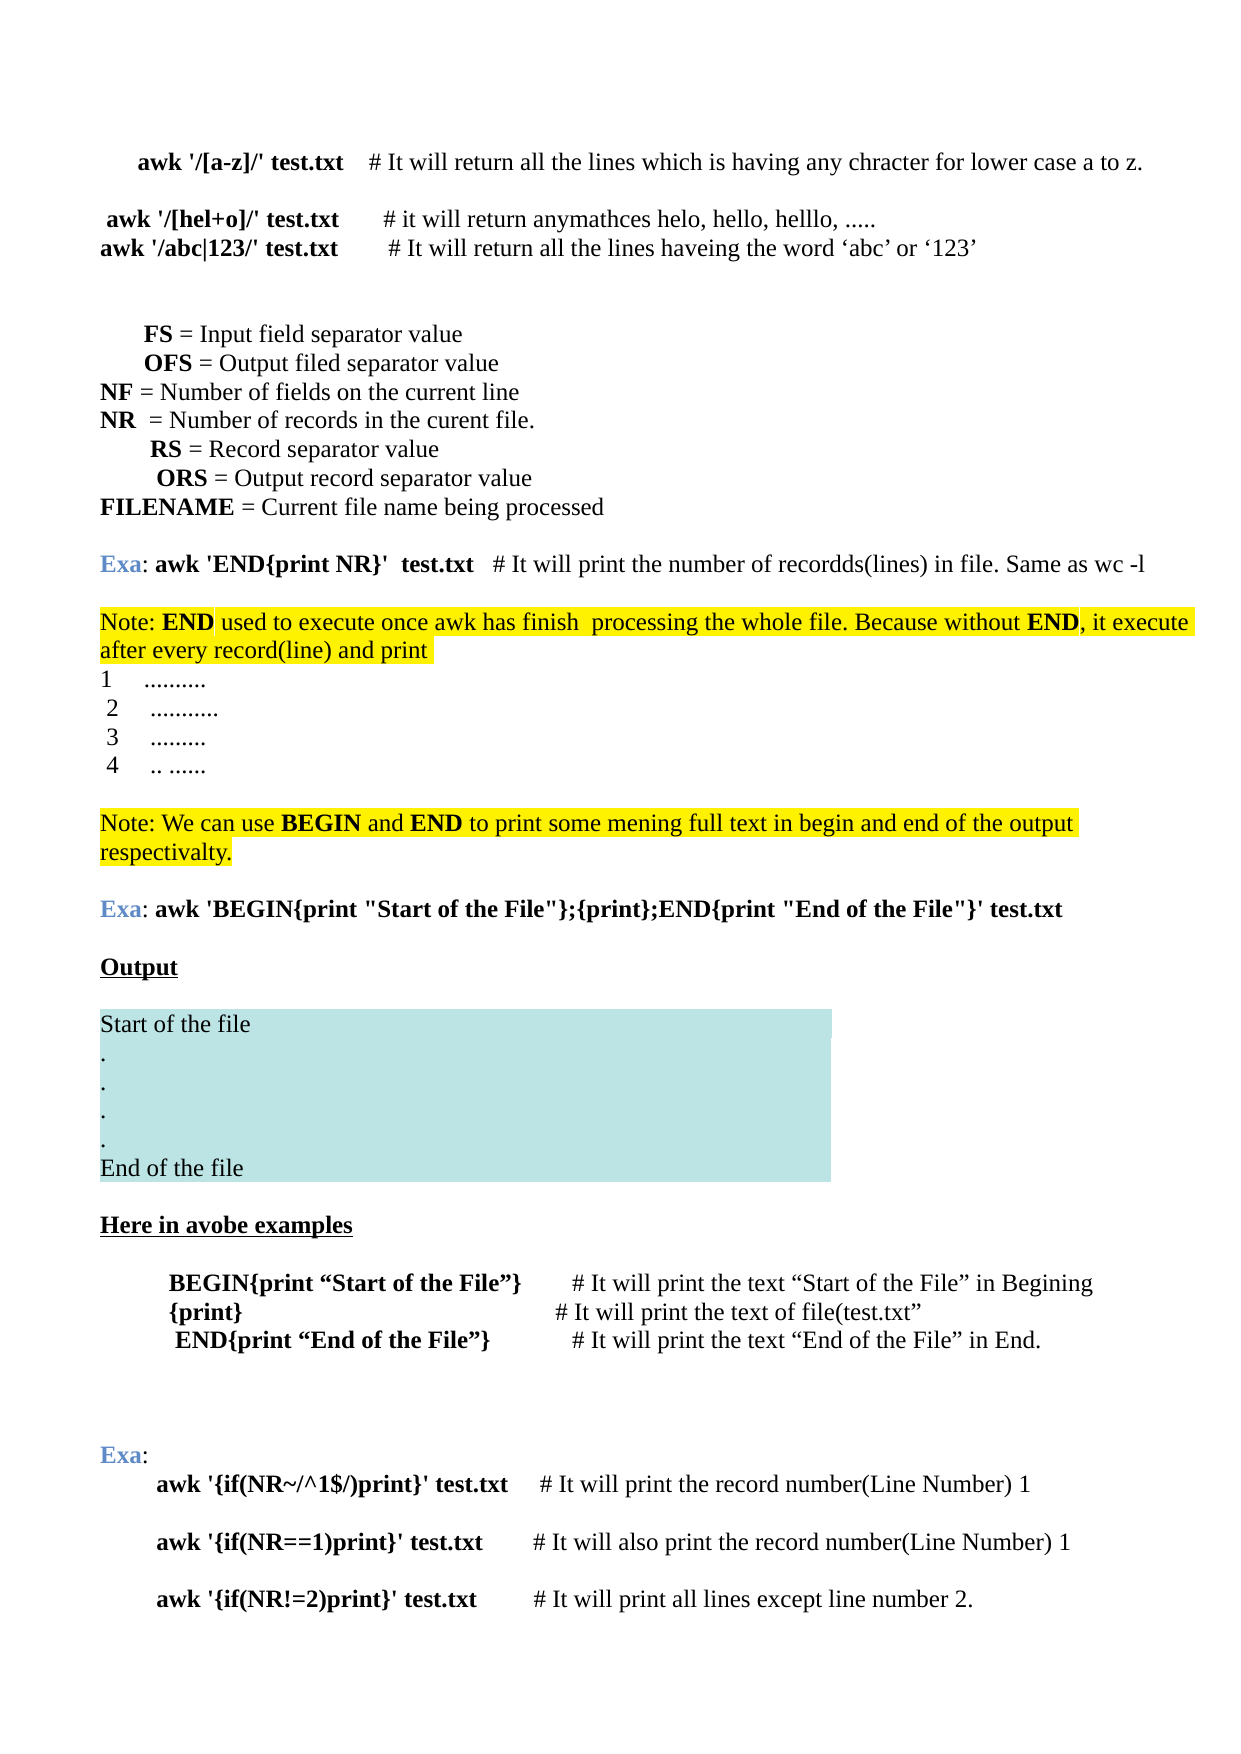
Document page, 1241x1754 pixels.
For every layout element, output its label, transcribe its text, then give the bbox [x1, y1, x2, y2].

text Note: We can use BEGIN and END to print some mening full text in begin and end of the output respectivalty. [100, 808, 1198, 866]
text Here in avobe examples [100, 1211, 1198, 1239]
text 4 .. ...... [100, 751, 1198, 779]
text NR = Number of records in the curent file. [100, 406, 1198, 434]
text Exa: [100, 1441, 1198, 1469]
text . [100, 1038, 1198, 1067]
text {print} # It will print the text of file(test.txt” [100, 1297, 1198, 1326]
text OFS = Output filed separator value [100, 348, 1198, 377]
text BEGIN{print “Start of the File”} # It will print the text “Start of the File” in Begining [100, 1268, 1198, 1297]
text End of the file [100, 1153, 1198, 1182]
text END{print “End of the File”} # It will print the text “End of the File” in End. [100, 1326, 1198, 1354]
text Exa: awk 'END{print NR}' test.txt # It will print the number of recordds(lines) in file. Same as wc -l [100, 549, 1198, 578]
text awk '/abc|123/' test.txt # It will return all the lines haveing the word ‘abc’ or ‘123’ [100, 233, 1198, 262]
text Start of the file [100, 1009, 1198, 1038]
text awk '{if(NR!=2)print}' test.txt # It will print all lines except line number 2. [100, 1584, 1198, 1613]
text 3 ......... [100, 722, 1198, 751]
text RS = Record separator value [100, 434, 1198, 463]
text awk '/[a-z]/' test.txt # It will return all the lines which is having any chracter for lower case a to z. [100, 147, 1198, 176]
text Output [100, 952, 1198, 981]
text . [100, 1124, 1198, 1153]
text 2 ........... [100, 693, 1198, 722]
text . [100, 1096, 1198, 1124]
text 1 .......... [100, 664, 1198, 693]
text NF = Number of fields on the current line [100, 377, 1198, 406]
text Exa: awk 'BEGIN{print "Start of the File"};{print};END{print "End of the File"}' test.txt [100, 894, 1198, 923]
text ORS = Output record separator value [100, 463, 1198, 492]
text . [100, 1067, 1198, 1096]
text FS = Input field separator value [100, 319, 1198, 348]
text awk '/[hel+o]/' test.txt # it will return anymathces helo, hello, helllo, ..... [100, 204, 1198, 233]
text awk '{if(NR~/^1$/)print}' test.txt # It will print the record number(Line Number) 1 [100, 1469, 1198, 1498]
text Note: END used to execute once awk has finish processing the whole file. Because without END, it execute after every record(line) and print [100, 607, 1198, 664]
text awk '{if(NR==1)print}' test.txt # It will also print the record number(Line Number) 1 [100, 1527, 1198, 1556]
text FILENAME = Current file name being processed [100, 492, 1198, 521]
